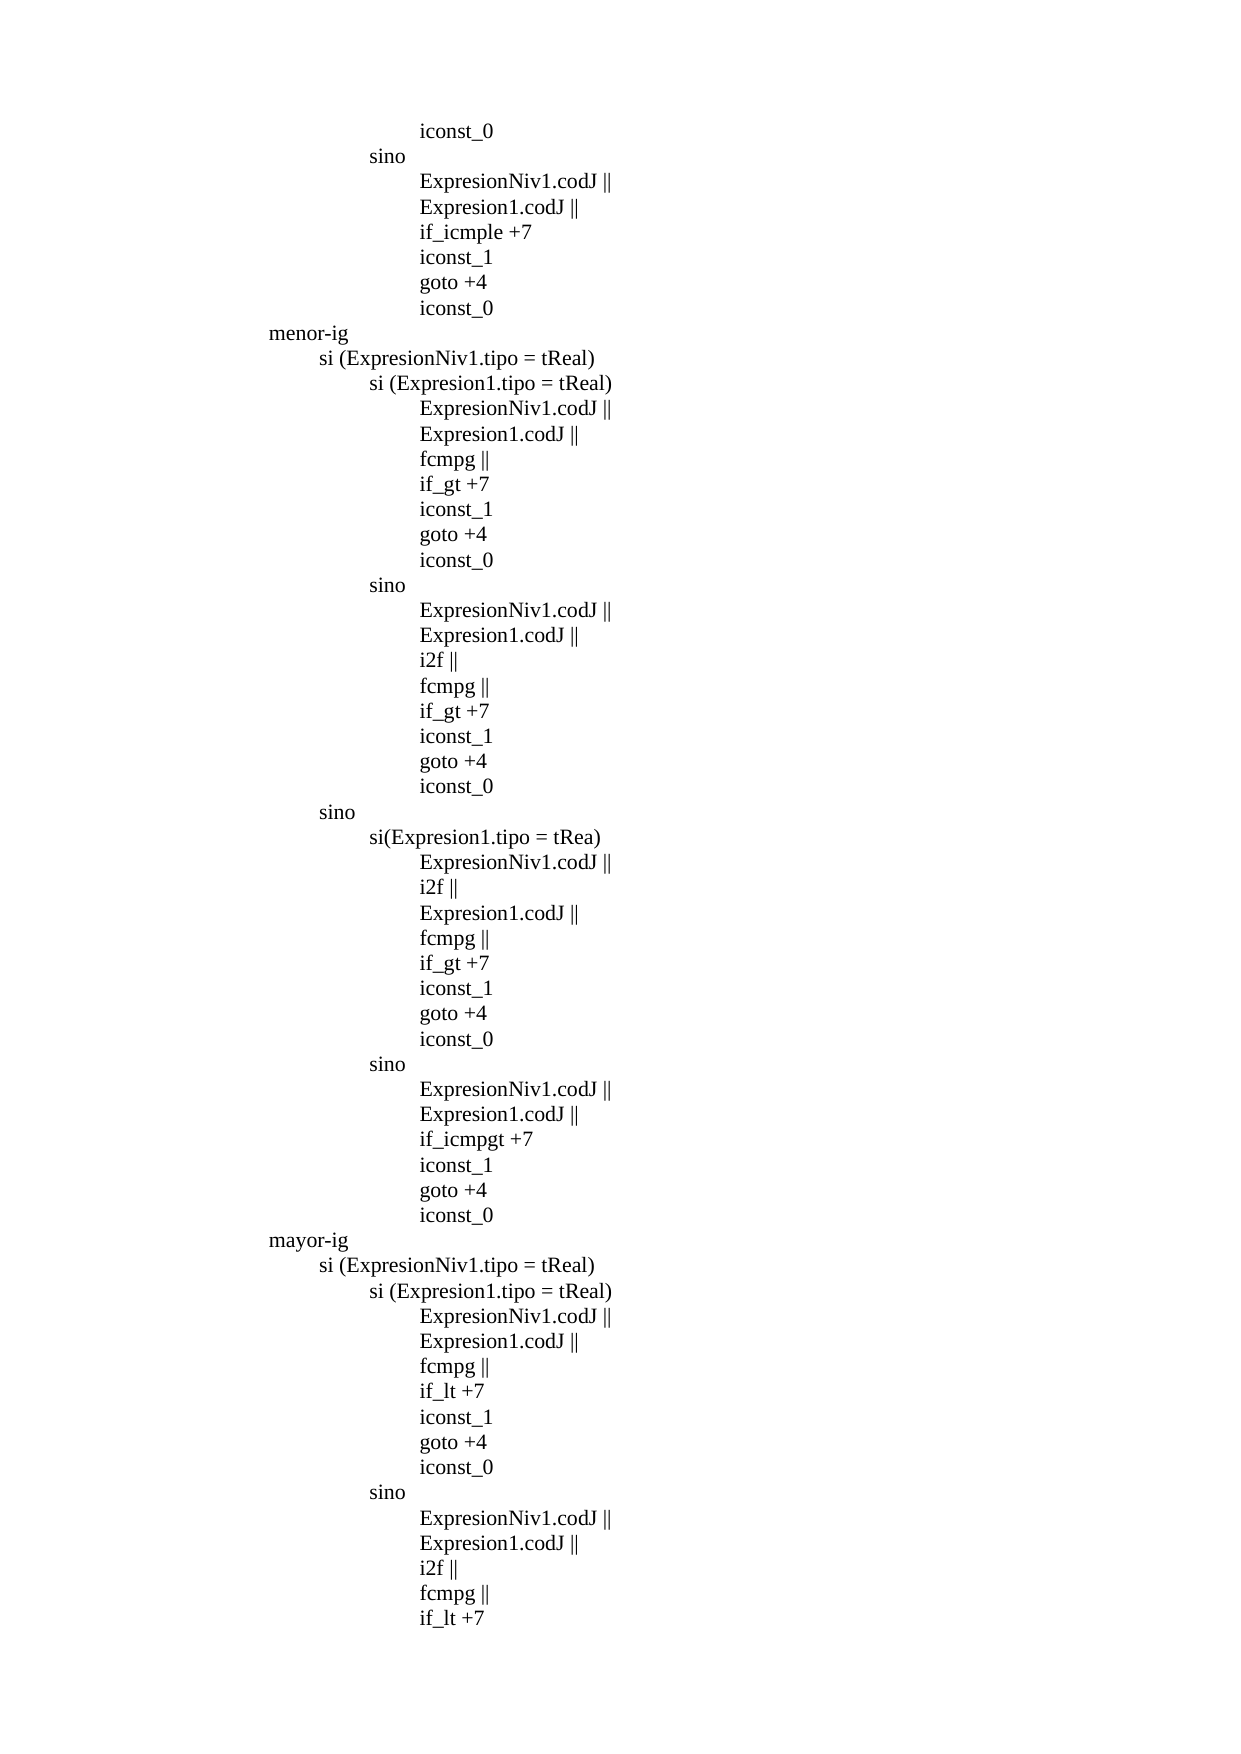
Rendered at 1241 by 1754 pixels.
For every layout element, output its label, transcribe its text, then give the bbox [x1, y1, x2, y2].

text si(Expresion1.tipo = tRea) [118, 824, 1122, 849]
text ExpresionNiv1.codJ || [118, 597, 1122, 622]
text sino [118, 1051, 1122, 1076]
text sino [118, 572, 1122, 597]
text Expresion1.codJ || [118, 421, 1122, 446]
text if_icmpgt +7 [118, 1126, 1122, 1152]
text iconst_1 [118, 1152, 1122, 1177]
text si (Expresion1.tipo = tReal) [118, 370, 1122, 395]
text iconst_0 [118, 1026, 1122, 1051]
text if_gt +7 [118, 471, 1122, 496]
text ExpresionNiv1.codJ || [118, 1504, 1122, 1530]
text goto +4 [118, 269, 1122, 294]
text i2f || [118, 647, 1122, 673]
text Expresion1.codJ || [118, 1101, 1122, 1126]
text iconst_0 [118, 1454, 1122, 1479]
text mayor-ig [118, 1227, 1122, 1252]
text Expresion1.codJ || [118, 622, 1122, 647]
text goto +4 [118, 1177, 1122, 1202]
text si (Expresion1.tipo = tReal) [118, 1278, 1122, 1303]
text goto +4 [118, 1429, 1122, 1454]
text sino [118, 1479, 1122, 1504]
text fcmpg || [118, 1580, 1122, 1605]
text if_gt +7 [118, 950, 1122, 975]
text sino [118, 799, 1122, 824]
text Expresion1.codJ || [118, 899, 1122, 925]
text if_gt +7 [118, 698, 1122, 723]
text iconst_0 [118, 1202, 1122, 1227]
text ExpresionNiv1.codJ || [118, 849, 1122, 874]
text fcmpg || [118, 673, 1122, 698]
text Expresion1.codJ || [118, 194, 1122, 219]
text ExpresionNiv1.codJ || [118, 395, 1122, 421]
text i2f || [118, 1555, 1122, 1580]
text Expresion1.codJ || [118, 1328, 1122, 1353]
text iconst_0 [118, 118, 1122, 143]
text goto +4 [118, 521, 1122, 547]
text iconst_1 [118, 975, 1122, 1000]
text Expresion1.codJ || [118, 1530, 1122, 1555]
text si (ExpresionNiv1.tipo = tReal) [118, 1252, 1122, 1278]
text iconst_0 [118, 547, 1122, 572]
text iconst_1 [118, 1404, 1122, 1429]
text si (ExpresionNiv1.tipo = tReal) [118, 345, 1122, 370]
text if_lt +7 [118, 1378, 1122, 1404]
text iconst_1 [118, 496, 1122, 521]
text iconst_0 [118, 773, 1122, 799]
text fcmpg || [118, 1353, 1122, 1378]
text fcmpg || [118, 925, 1122, 950]
text i2f || [118, 874, 1122, 899]
text if_lt +7 [118, 1605, 1122, 1631]
text fcmpg || [118, 446, 1122, 471]
text if_icmple +7 [118, 219, 1122, 244]
text iconst_1 [118, 244, 1122, 269]
text ExpresionNiv1.codJ || [118, 1076, 1122, 1101]
text ExpresionNiv1.codJ || [118, 1303, 1122, 1328]
text ExpresionNiv1.codJ || [118, 168, 1122, 194]
text menor-ig [118, 320, 1122, 345]
text iconst_0 [118, 294, 1122, 320]
text iconst_1 [118, 723, 1122, 748]
text goto +4 [118, 748, 1122, 773]
text goto +4 [118, 1000, 1122, 1026]
text sino [118, 143, 1122, 168]
